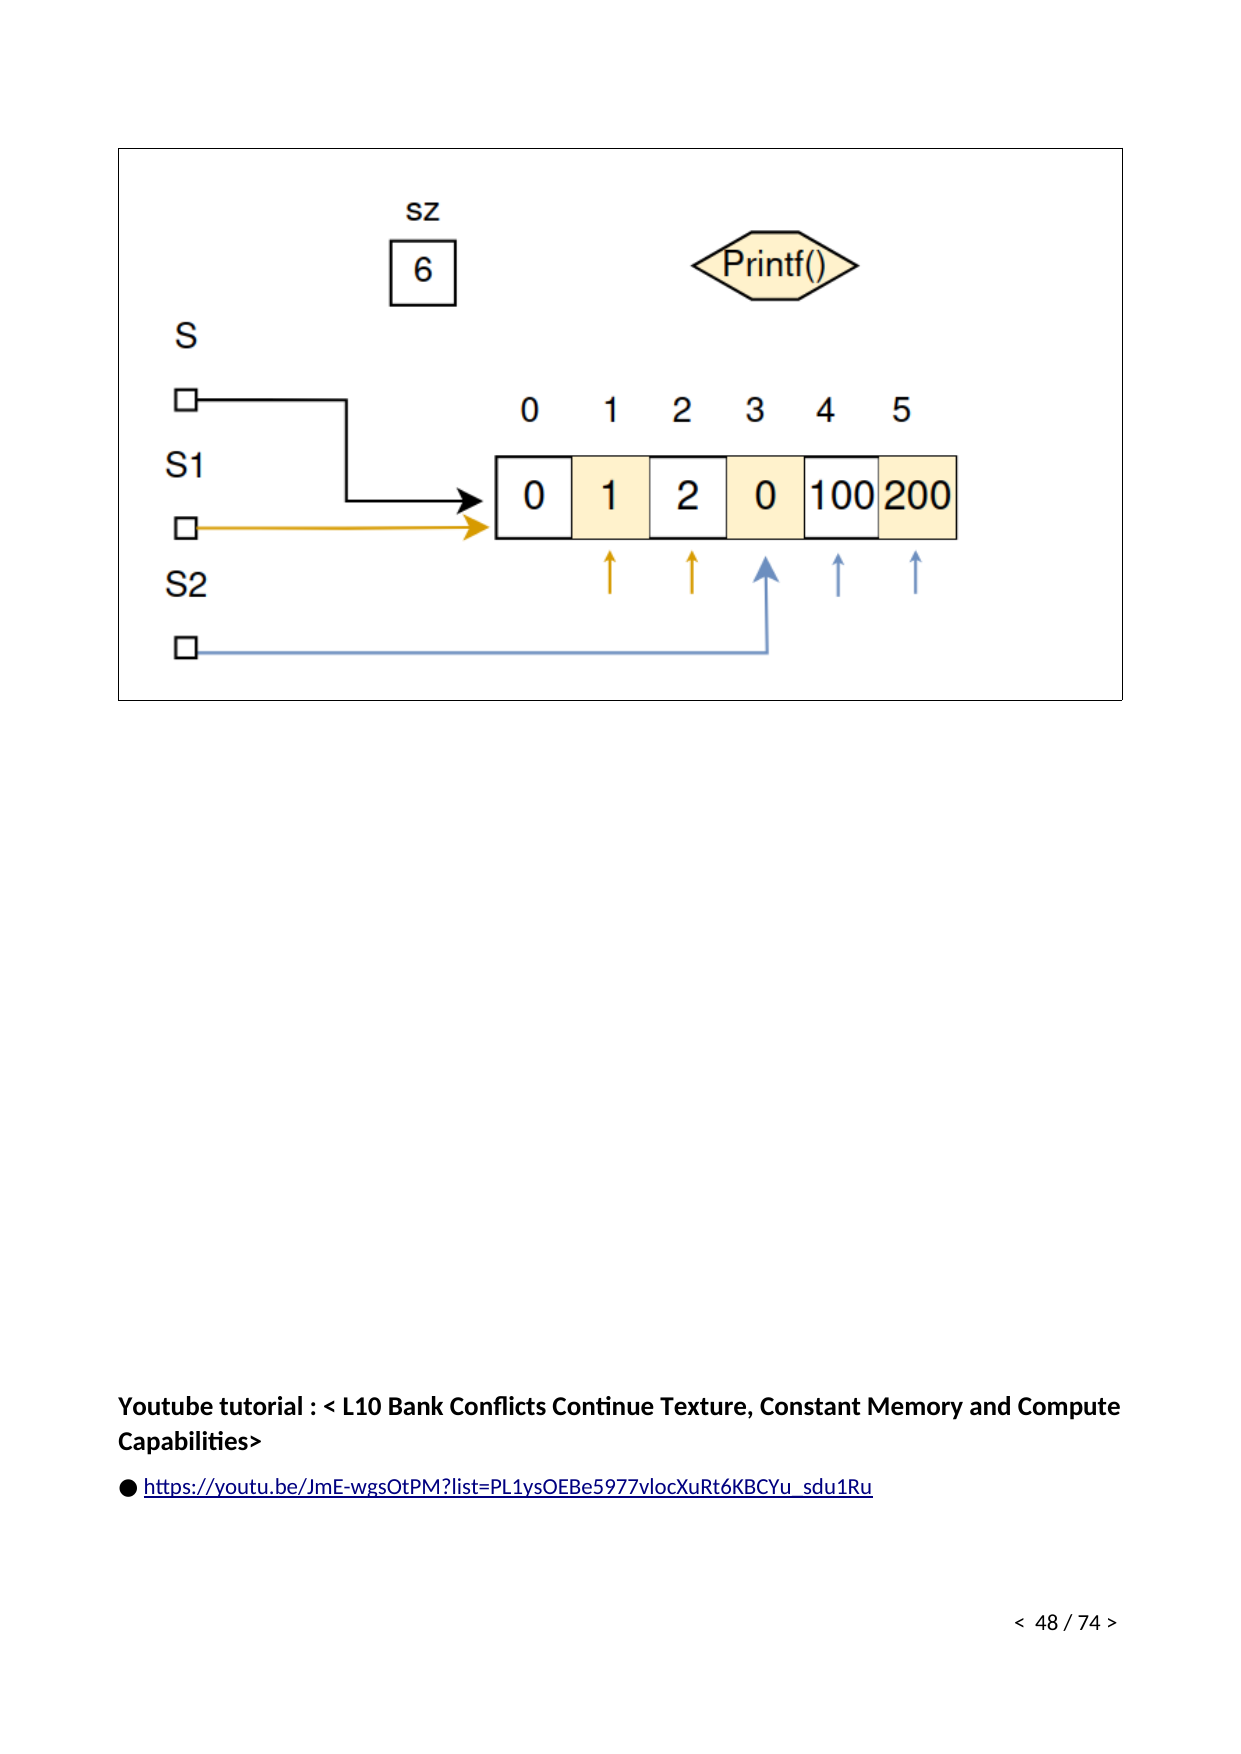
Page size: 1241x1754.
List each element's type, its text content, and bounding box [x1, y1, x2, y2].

picture [121, 150, 1119, 697]
subtitle Youtube tutorial : < L10 Bank Conflicts Continue Texture, Constant Memory and Compute Capabilities> [118, 1389, 1122, 1457]
text ● https://youtu.be/JmE-wgsOtPM?list=PL1ysOEBe5977vlocXuRt6KBCYu_sdu1Ru [118, 1472, 1122, 1500]
